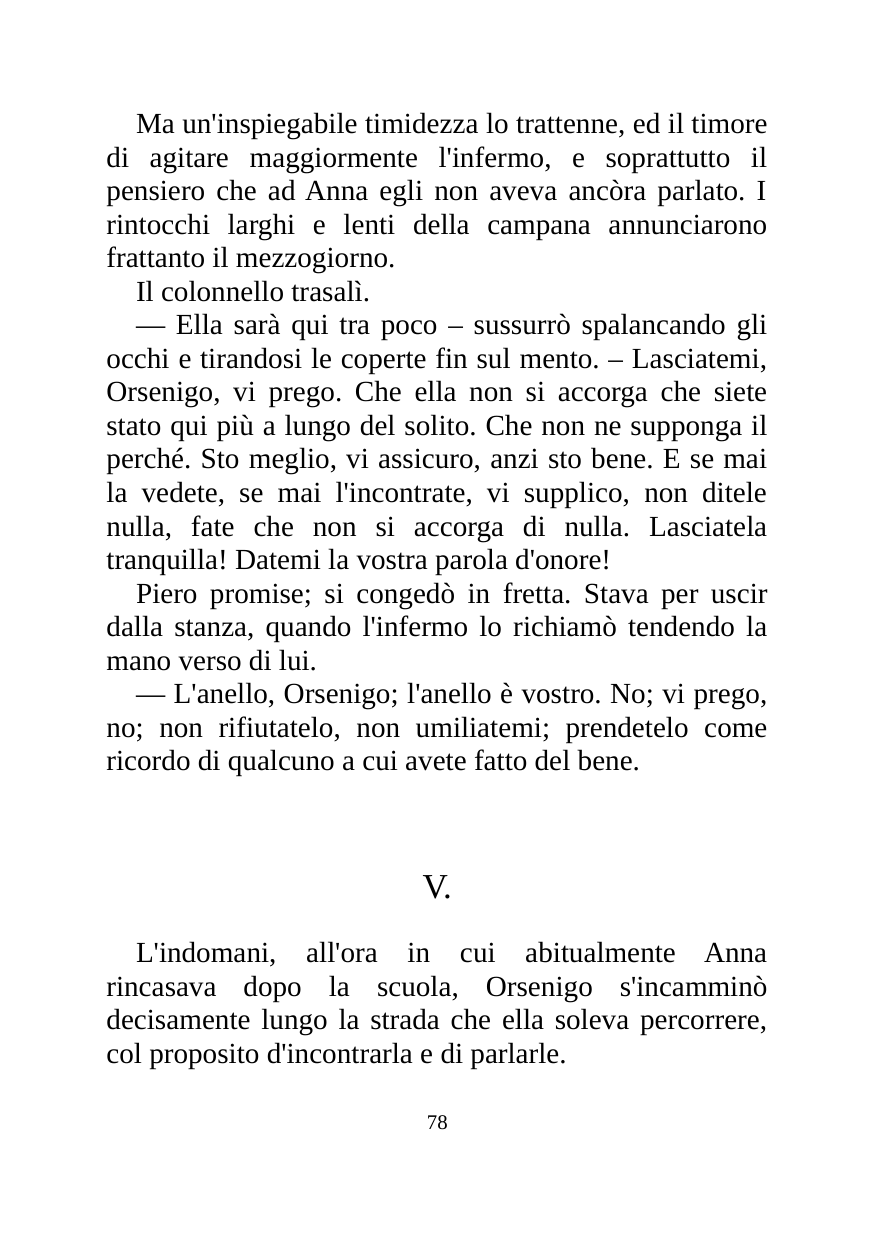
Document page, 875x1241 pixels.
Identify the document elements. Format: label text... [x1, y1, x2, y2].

text — Ella sarà qui tra poco – sussurrò spalancando gli occhi e tirandosi le coperte fin sul mento. – Lasciatemi, Orsenigo, vi prego. Che ella non si accorga che siete stato qui più a lungo del solito. Che non ne supponga il perché. Sto meglio, vi assicuro, anzi sto bene. E se mai la vedete, se mai l'incontrate, vi supplico, non ditele nulla, fate che non si accorga di nulla. Lasciatela tranquilla! Datemi la vostra parola d'onore! [106, 307, 768, 576]
subtitle V. [106, 866, 768, 906]
text Piero promise; si congedò in fretta. Stava per uscir dalla stanza, quando l'infermo lo richiamò tendendo la mano verso di lui. [106, 576, 768, 676]
text Ma un'inspiegabile timidezza lo trattenne, ed il timore di agitare maggiormente l'infermo, e soprattutto il pensiero che ad Anna egli non aveva ancòra parlato. I rintocchi larghi e lenti della campana annunciarono frattanto il mezzogiorno. [106, 106, 768, 274]
text — L'anello, Orsenigo; l'anello è vostro. No; vi prego, no; non rifiutatelo, non umiliatemi; prendetelo come ricordo di qualcuno a cui avete fatto del bene. [106, 676, 768, 777]
text L'indomani, all'ora in cui abitualmente Anna rincasava dopo la scuola, Orsenigo s'incamminò decisamente lungo la strada che ella soleva percorrere, col proposito d'incontrarla e di parlarle. [106, 935, 768, 1069]
text Il colonnello trasalì. [106, 274, 768, 307]
